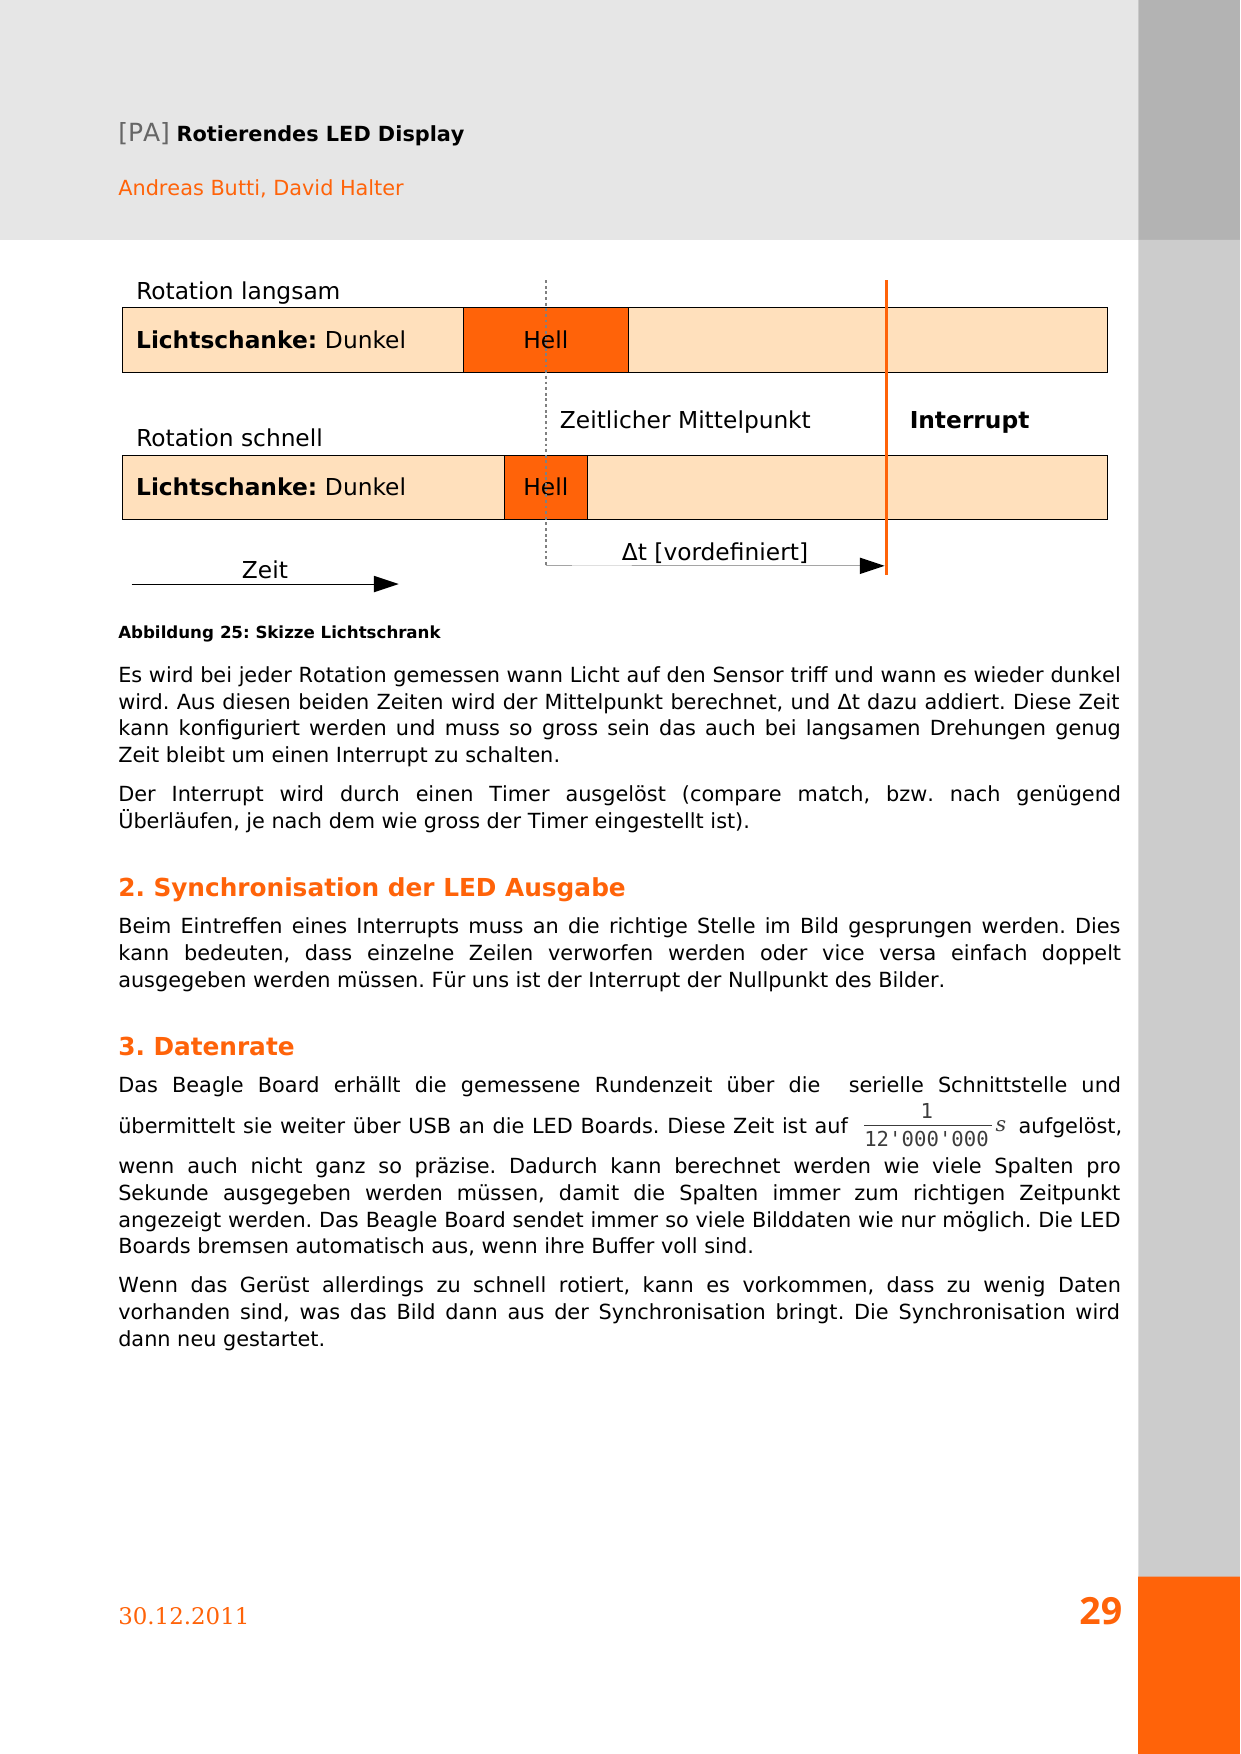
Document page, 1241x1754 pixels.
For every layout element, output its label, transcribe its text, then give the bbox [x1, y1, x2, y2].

text Beim Eintreffen eines Interrupts muss an die richtige Stelle im Bild gesprungen werden. Dies kann bedeuten, dass einzelne Zeilen verworfen werden oder vice versa einfach doppelt ausgegeben werden müssen. Für uns ist der Interrupt der Nullpunkt des Bilder. [118, 914, 1122, 992]
text Der Interrupt wird durch einen Timer ausgelöst (compare match, bzw. nach genügend Überläufen, je nach dem wie gross der Timer eingestellt ist). [118, 782, 1122, 833]
text Wenn das Gerüst allerdings zu schnell rotiert, kann es vorkommen, dass zu wenig Daten vorhanden sind, was das Bild dann aus der Synchronisation bringt. Die Synchronisation wird dann neu gestartet. [118, 1273, 1122, 1351]
subtitle 3. Datenrate [118, 1032, 1122, 1061]
text Es wird bei jeder Rotation gemessen wann Licht auf den Sensor triff und wann es wieder dunkel wird. Aus diesen beiden Zeiten wird der Mittelpunkt berechnet, und Δt dazu addiert. Diese Zeit kann konfiguriert werden und muss so gross sein das auch bei langsamen Drehungen genug Zeit bleibt um einen Interrupt zu schalten. [118, 663, 1122, 767]
text Das Beagle Board erhällt die gemessene Rundenzeit über die serielle Schnittstelle und übermittelt sie weiter über USB an die LED Boards. Diese Zeit ist auf aufgelöst, wenn auch nicht ganz so präzise. Dadurch kann berechnet werden wie viele Spalten pro Sekunde ausgegeben werden müssen, damit die Spalten immer zum richtigen Zeitpunkt angezeigt werden. Das Beagle Board sendet immer so viele Bilddaten wie nur möglich. Die LED Boards bremsen automatisch aus, wenn ihre Buffer voll sind. [118, 1073, 1122, 1259]
subtitle 2. Synchronisation der LED Ausgabe [118, 873, 1122, 902]
text Abbildung 25: Skizze Lichtschrank [118, 268, 1119, 642]
